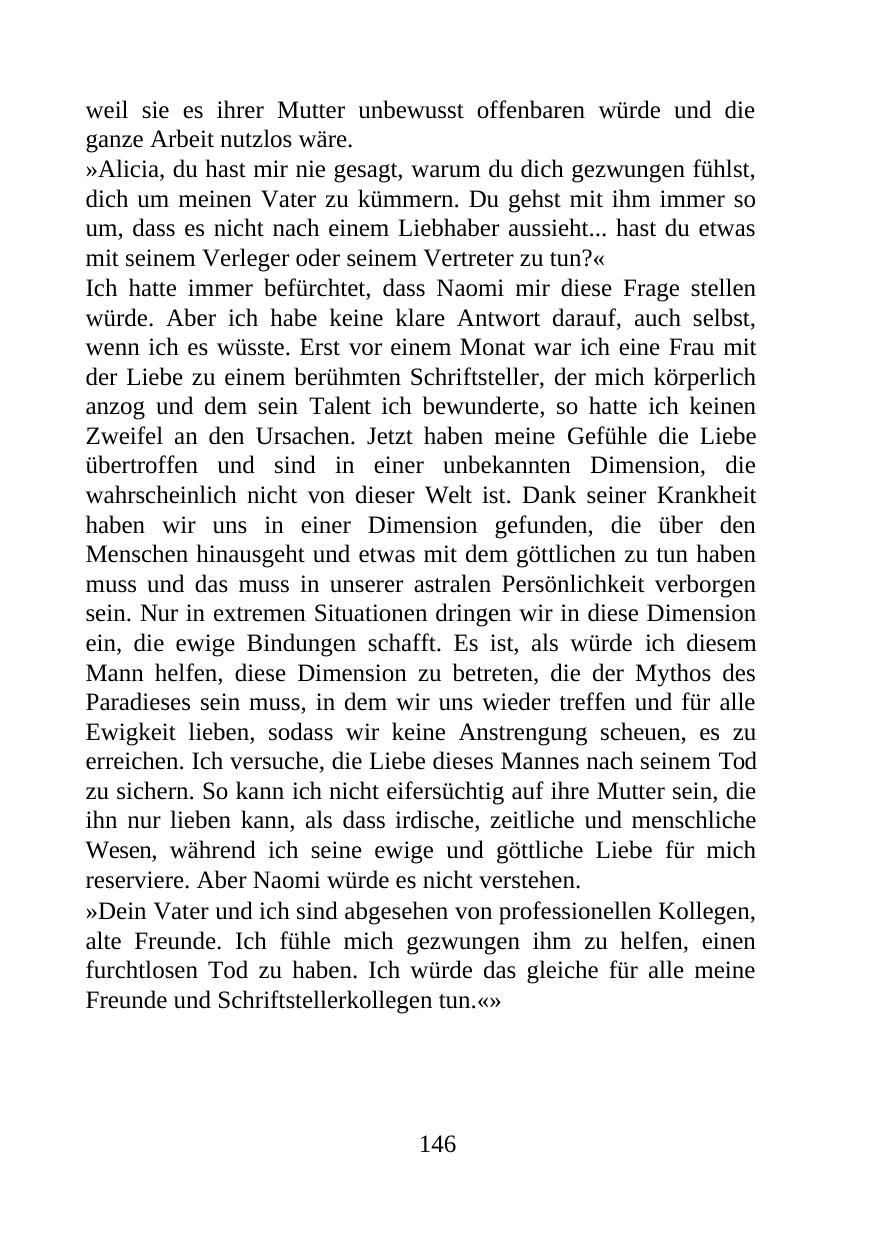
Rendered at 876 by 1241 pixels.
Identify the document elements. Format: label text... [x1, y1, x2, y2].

text Ich hatte immer befürchtet, dass Naomi mir diese Frage stellen würde. Aber ich habe keine klare Antwort darauf, auch selbst, wenn ich es wüsste. Erst vor einem Monat war ich eine Frau mit der Liebe zu einem berühmten Schriftsteller, der mich körperlich anzog und dem sein Talent ich bewunderte, so hatte ich keinen Zweifel an den Ursachen. Jetzt haben meine Gefühle die Liebe übertroffen und sind in einer unbekannten Dimension, die wahrscheinlich nicht von dieser Welt ist. Dank seiner Krankheit haben wir uns in einer Dimension gefunden, die über den Menschen hinausgeht und etwas mit dem göttlichen zu tun haben muss und das muss in unserer astralen Persönlichkeit verborgen sein. Nur in extremen Situationen dringen wir in diese Dimension ein, die ewige Bindungen schafft. Es ist, als würde ich diesem Mann helfen, diese Dimension zu betreten, die der Mythos des Paradieses sein muss, in dem wir uns wieder treffen und für alle Ewigkeit lieben, sodass wir keine Anstrengung scheuen, es zu erreichen. Ich versuche, die Liebe dieses Mannes nach seinem Tod zu sichern. So kann ich nicht eifersüchtig auf ihre Mutter sein, die ihn nur lieben kann, als dass irdische, zeitliche und menschliche Wesen, während ich seine ewige und göttliche Liebe für mich reserviere. Aber Naomi würde es nicht verstehen. [85, 273, 757, 893]
text weil sie es ihrer Mutter unbewusst offenbaren würde und die ganze Arbeit nutzlos wäre. [85, 95, 756, 153]
text »Alicia, du hast mir nie gesagt, warum du dich gezwungen fühlst, dich um meinen Vater zu kümmern. Du gehst mit ihm immer so um, dass es nicht nach einem Liebhaber aussieht... hast du etwas mit seinem Verleger oder seinem Vertreter zu tun?« [85, 154, 757, 272]
text »Dein Vater und ich sind abgesehen von professionellen Kollegen, alte Freunde. Ich fühle mich gezwungen ihm zu helfen, einen furchtlosen Tod zu haben. Ich würde das gleiche für alle meine Freunde und Schriftstellerkollegen tun.«» [85, 896, 757, 1014]
